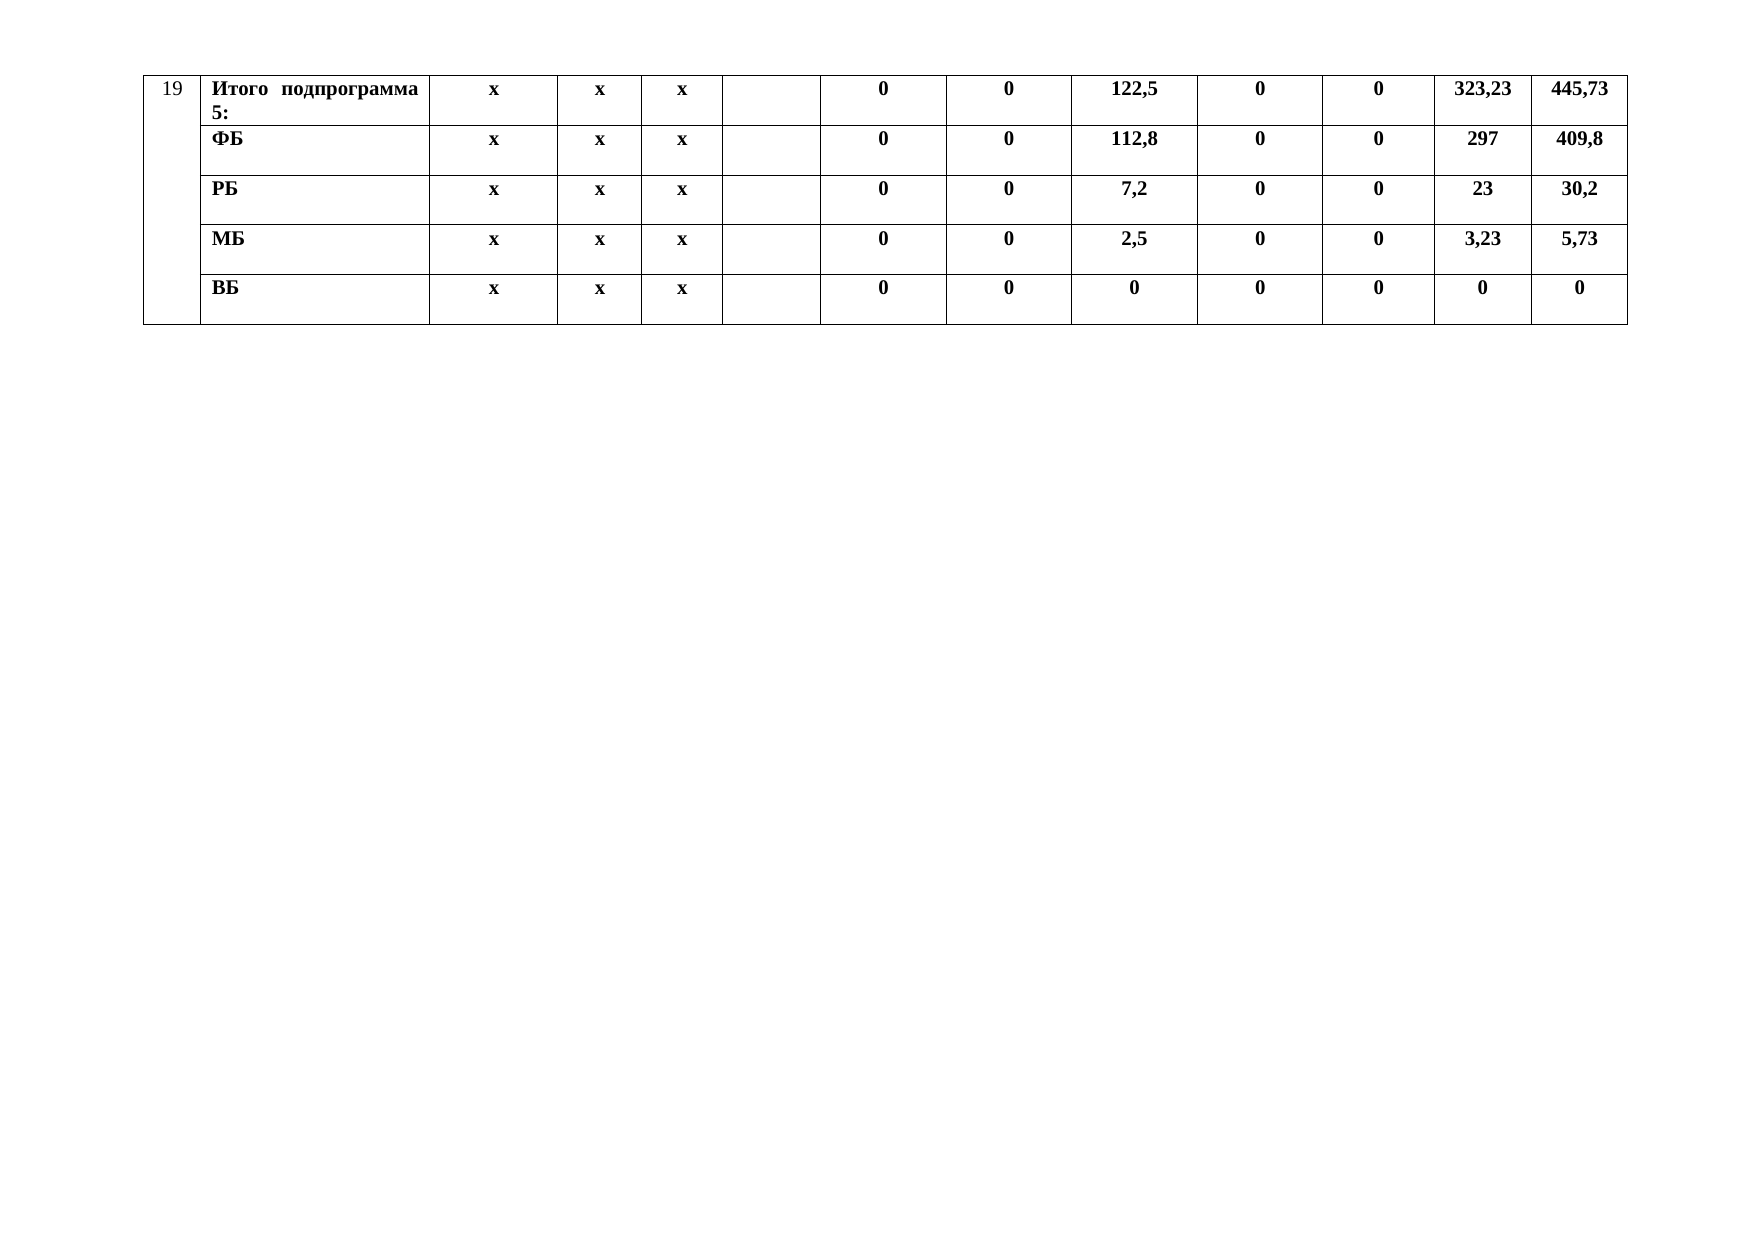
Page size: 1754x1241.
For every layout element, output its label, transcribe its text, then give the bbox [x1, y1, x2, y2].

table_cell x [430, 76, 557, 125]
table_cell 0 [1323, 275, 1434, 324]
table_cell [723, 126, 820, 174]
table_cell 0 [1435, 275, 1531, 324]
table_cell 297 [1435, 126, 1531, 174]
table_cell 409,8 [1532, 126, 1627, 174]
table_cell 0 [821, 176, 946, 224]
table_cell [723, 275, 820, 324]
table_cell x [642, 76, 722, 125]
table_cell x [558, 76, 641, 125]
table_cell x [642, 275, 722, 324]
table_cell 19 [144, 76, 200, 324]
table_cell ВБ [201, 275, 429, 324]
table_cell 30,2 [1532, 176, 1627, 224]
table_cell 323,23 [1435, 76, 1531, 125]
table_cell РБ [201, 176, 429, 224]
table_cell 0 [1532, 275, 1627, 324]
table_cell x [558, 126, 641, 174]
table_cell 2,5 [1072, 225, 1197, 274]
table_cell 0 [947, 126, 1071, 174]
table_cell 5,73 [1532, 225, 1627, 274]
table_cell x [642, 225, 722, 274]
table_cell 0 [1072, 275, 1197, 324]
table_cell x [430, 176, 557, 224]
table_cell 0 [947, 225, 1071, 274]
table_cell [723, 76, 820, 125]
table_cell x [642, 176, 722, 224]
table_cell 0 [821, 275, 946, 324]
table_cell 0 [1198, 225, 1322, 274]
table_cell x [430, 126, 557, 174]
table_cell 445,73 [1532, 76, 1627, 125]
table_cell 3,23 [1435, 225, 1531, 274]
table_cell [723, 225, 820, 274]
table_cell x [558, 225, 641, 274]
table_cell x [558, 275, 641, 324]
table_cell 0 [1198, 126, 1322, 174]
table_cell 0 [1323, 126, 1434, 174]
table_cell x [558, 176, 641, 224]
table_cell 7,2 [1072, 176, 1197, 224]
table_cell 112,8 [1072, 126, 1197, 174]
table_cell 0 [947, 176, 1071, 224]
table_cell 0 [1198, 76, 1322, 125]
table_cell 0 [821, 126, 946, 174]
table_cell 0 [1198, 275, 1322, 324]
table_cell 23 [1435, 176, 1531, 224]
table_cell x [430, 275, 557, 324]
table_cell ФБ [201, 126, 429, 174]
table_cell 0 [1323, 176, 1434, 224]
table_cell 122,5 [1072, 76, 1197, 125]
table_cell 0 [1323, 76, 1434, 125]
table_cell x [430, 225, 557, 274]
table_cell x [642, 126, 722, 174]
table_cell 0 [821, 225, 946, 274]
table_cell 0 [821, 76, 946, 125]
table_cell МБ [201, 225, 429, 274]
table_cell 0 [1198, 176, 1322, 224]
table_cell Итого подпрограмма 5: [201, 76, 429, 125]
table_cell 0 [947, 76, 1071, 125]
table_cell 0 [1323, 225, 1434, 274]
table_cell [723, 176, 820, 224]
table_cell 0 [947, 275, 1071, 324]
